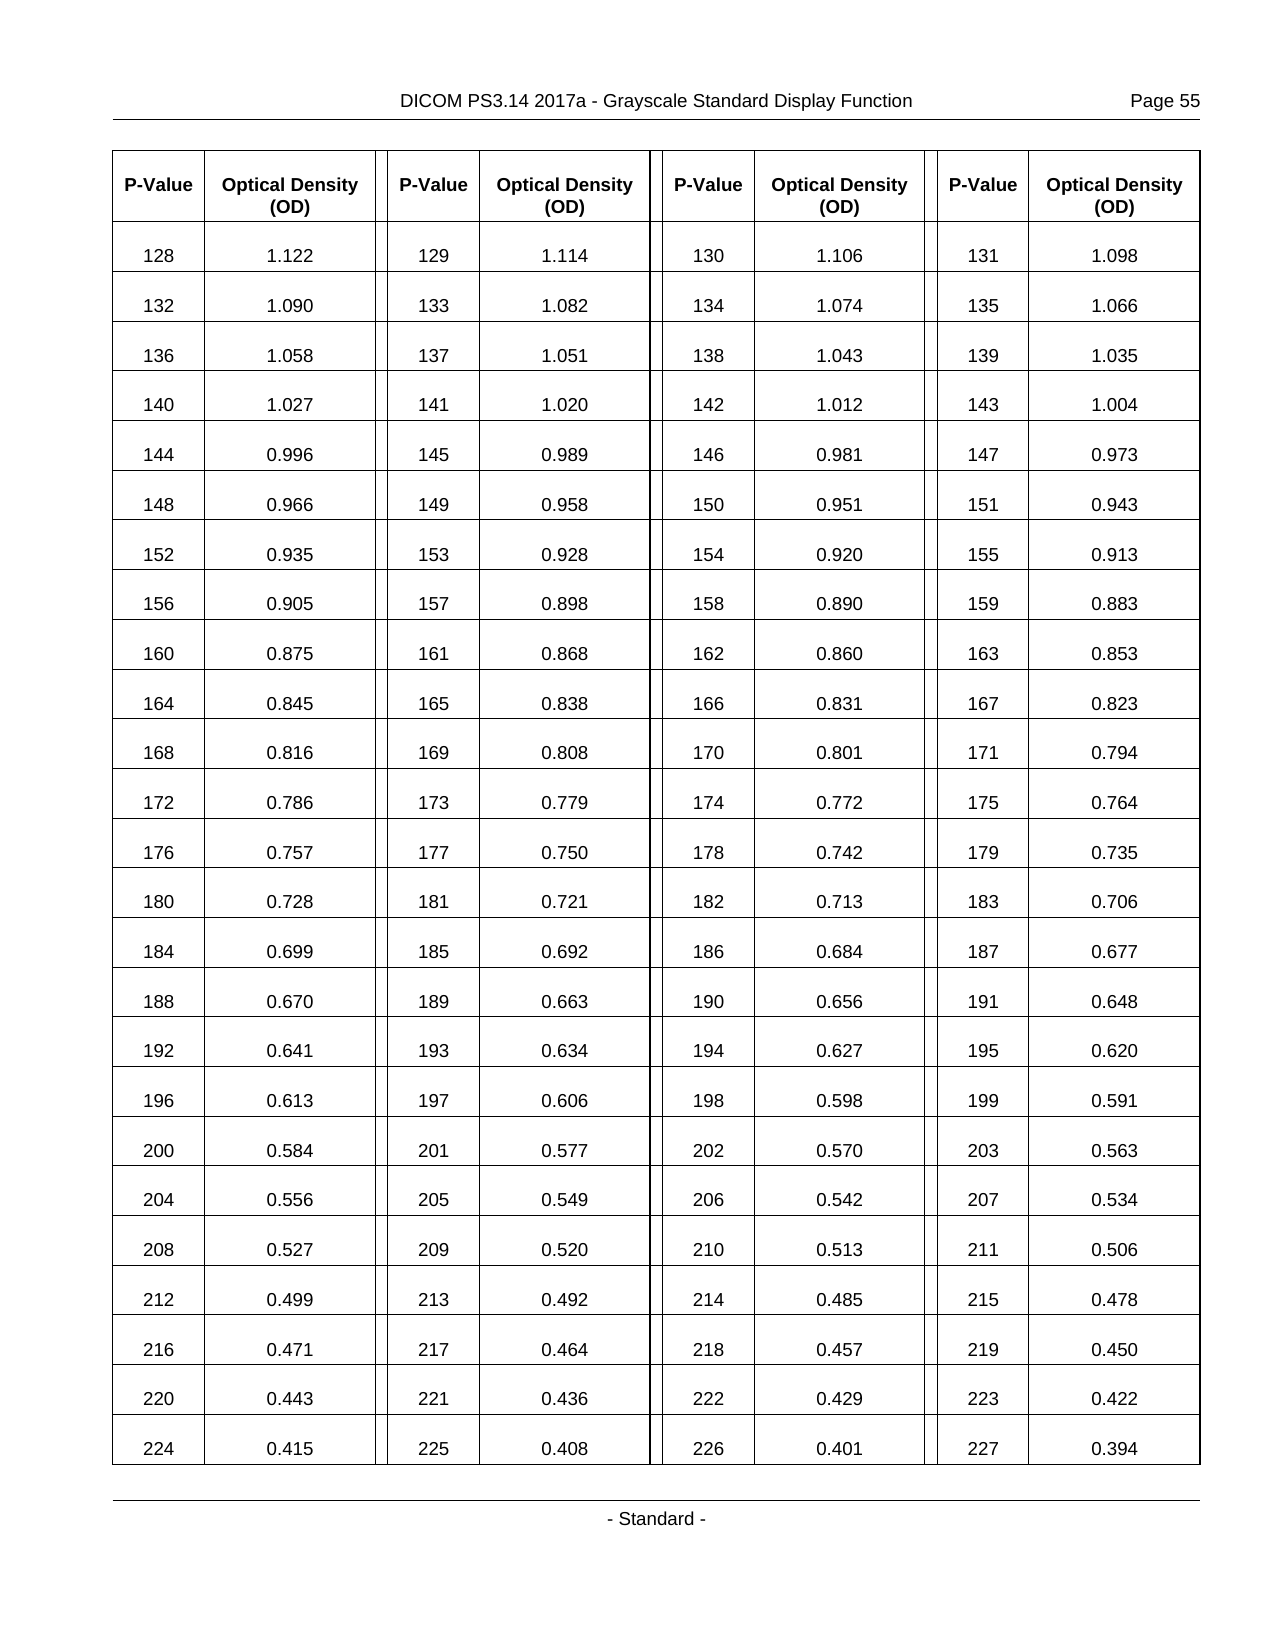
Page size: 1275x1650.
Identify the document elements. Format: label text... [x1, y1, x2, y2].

table_header Optical Density (OD) [1029, 151, 1199, 221]
table_cell 169 [388, 719, 479, 768]
table_cell 0.401 [755, 1415, 924, 1463]
table_cell 0.831 [755, 670, 924, 718]
table_cell 223 [938, 1365, 1028, 1414]
table_cell 0.786 [205, 769, 375, 817]
table_cell 0.620 [1029, 1017, 1199, 1066]
table_cell 0.898 [480, 570, 649, 619]
table_cell 222 [663, 1365, 754, 1414]
table_cell 0.450 [1029, 1315, 1199, 1364]
table_cell [651, 1017, 662, 1066]
table_cell 153 [388, 520, 479, 569]
table_cell [376, 570, 387, 619]
table_cell 173 [388, 769, 479, 817]
table_cell 1.058 [205, 322, 375, 370]
table_cell 0.920 [755, 520, 924, 569]
table_cell 171 [938, 719, 1028, 768]
table_cell [925, 421, 937, 470]
table_cell 0.443 [205, 1365, 375, 1414]
table_cell 166 [663, 670, 754, 718]
table_cell 0.591 [1029, 1067, 1199, 1116]
table_cell 138 [663, 322, 754, 370]
table_cell [376, 520, 387, 569]
table_cell 0.890 [755, 570, 924, 619]
table_cell 0.684 [755, 918, 924, 967]
table_cell 135 [938, 272, 1028, 321]
table_cell 0.492 [480, 1266, 649, 1314]
table_cell 158 [663, 570, 754, 619]
table_cell 0.875 [205, 620, 375, 668]
table_cell 146 [663, 421, 754, 470]
table_cell [376, 1067, 387, 1116]
table_cell 170 [663, 719, 754, 768]
table_cell 225 [388, 1415, 479, 1463]
table_cell 0.742 [755, 819, 924, 867]
table_cell 1.004 [1029, 371, 1199, 420]
table_cell [925, 272, 937, 321]
table_cell 207 [938, 1166, 1028, 1215]
table_cell [376, 1117, 387, 1165]
table_cell 131 [938, 222, 1028, 271]
table_cell 0.692 [480, 918, 649, 967]
table_cell [651, 570, 662, 619]
table_cell 1.098 [1029, 222, 1199, 271]
table_cell 154 [663, 520, 754, 569]
table_cell 142 [663, 371, 754, 420]
table_cell [651, 1067, 662, 1116]
table_cell 0.966 [205, 471, 375, 519]
table_cell 0.706 [1029, 868, 1199, 917]
table_cell 0.981 [755, 421, 924, 470]
table_cell 0.801 [755, 719, 924, 768]
table_header [925, 151, 937, 221]
table_cell 1.066 [1029, 272, 1199, 321]
table_cell 1.043 [755, 322, 924, 370]
table_cell [651, 272, 662, 321]
table_cell 0.996 [205, 421, 375, 470]
table_cell 226 [663, 1415, 754, 1463]
table_cell 168 [113, 719, 204, 768]
table_cell 211 [938, 1216, 1028, 1265]
table_cell 0.429 [755, 1365, 924, 1414]
table_cell 0.677 [1029, 918, 1199, 967]
table_cell [925, 1067, 937, 1116]
table_cell [925, 1266, 937, 1314]
table_cell 179 [938, 819, 1028, 867]
table_cell 1.122 [205, 222, 375, 271]
table_cell 195 [938, 1017, 1028, 1066]
table_cell 214 [663, 1266, 754, 1314]
table_cell 128 [113, 222, 204, 271]
table_header Optical Density (OD) [205, 151, 375, 221]
table_cell [925, 1166, 937, 1215]
table_cell [376, 371, 387, 420]
table_cell 192 [113, 1017, 204, 1066]
table_cell 0.989 [480, 421, 649, 470]
table_cell [925, 322, 937, 370]
table_cell 0.794 [1029, 719, 1199, 768]
table_cell [651, 1166, 662, 1215]
table_cell 213 [388, 1266, 479, 1314]
table_cell 129 [388, 222, 479, 271]
table_cell [925, 819, 937, 867]
table_cell 177 [388, 819, 479, 867]
table_cell [651, 968, 662, 1016]
table_cell [651, 670, 662, 718]
table_cell 0.808 [480, 719, 649, 768]
table_cell 161 [388, 620, 479, 668]
table_cell 150 [663, 471, 754, 519]
table_cell 188 [113, 968, 204, 1016]
table_cell [376, 819, 387, 867]
table_cell 0.883 [1029, 570, 1199, 619]
table_cell 0.577 [480, 1117, 649, 1165]
table_cell 0.648 [1029, 968, 1199, 1016]
table_cell 178 [663, 819, 754, 867]
table_cell 0.513 [755, 1216, 924, 1265]
table_cell 185 [388, 918, 479, 967]
table_cell [925, 1117, 937, 1165]
table_cell [376, 670, 387, 718]
table_cell 167 [938, 670, 1028, 718]
table_cell 1.027 [205, 371, 375, 420]
table_cell [925, 1017, 937, 1066]
table_cell 0.606 [480, 1067, 649, 1116]
table_cell 157 [388, 570, 479, 619]
table_cell [651, 1117, 662, 1165]
table_cell 0.913 [1029, 520, 1199, 569]
table_cell [376, 1365, 387, 1414]
table_cell 0.506 [1029, 1216, 1199, 1265]
table_cell [651, 868, 662, 917]
table_cell 0.670 [205, 968, 375, 1016]
table_cell 0.699 [205, 918, 375, 967]
table_header P-Value [663, 151, 754, 221]
table_cell 145 [388, 421, 479, 470]
table_cell 152 [113, 520, 204, 569]
table_cell 1.074 [755, 272, 924, 321]
table_cell [651, 1415, 662, 1463]
table_cell [376, 421, 387, 470]
table_cell [376, 918, 387, 967]
table_cell 208 [113, 1216, 204, 1265]
table_cell 148 [113, 471, 204, 519]
table_cell [925, 471, 937, 519]
table_cell 190 [663, 968, 754, 1016]
table_cell 0.542 [755, 1166, 924, 1215]
table_cell 143 [938, 371, 1028, 420]
table_cell 205 [388, 1166, 479, 1215]
table_cell [925, 670, 937, 718]
table_cell [651, 421, 662, 470]
table_cell 1.106 [755, 222, 924, 271]
table_cell 199 [938, 1067, 1028, 1116]
table_cell [925, 868, 937, 917]
table_cell [925, 1415, 937, 1463]
table_cell 202 [663, 1117, 754, 1165]
table_cell 0.757 [205, 819, 375, 867]
table_cell 0.394 [1029, 1415, 1199, 1463]
table_cell 0.408 [480, 1415, 649, 1463]
table_cell 0.928 [480, 520, 649, 569]
table_cell 0.951 [755, 471, 924, 519]
table_cell 0.478 [1029, 1266, 1199, 1314]
table_header P-Value [113, 151, 204, 221]
table_cell 0.935 [205, 520, 375, 569]
table_cell 140 [113, 371, 204, 420]
table_cell [651, 1216, 662, 1265]
table_cell [376, 1017, 387, 1066]
table_cell 1.090 [205, 272, 375, 321]
table_cell [376, 1315, 387, 1364]
table_cell 0.563 [1029, 1117, 1199, 1165]
table_cell [651, 719, 662, 768]
table_cell 133 [388, 272, 479, 321]
table_cell 0.584 [205, 1117, 375, 1165]
table_cell 0.641 [205, 1017, 375, 1066]
table_cell [376, 1216, 387, 1265]
table_cell [376, 1415, 387, 1463]
table_cell [651, 1315, 662, 1364]
table_cell 0.853 [1029, 620, 1199, 668]
table_cell 163 [938, 620, 1028, 668]
table_cell [925, 769, 937, 817]
table_cell [925, 968, 937, 1016]
table_cell 0.499 [205, 1266, 375, 1314]
table_cell 0.520 [480, 1216, 649, 1265]
table_cell 0.457 [755, 1315, 924, 1364]
table_cell 130 [663, 222, 754, 271]
table_cell 174 [663, 769, 754, 817]
table_cell 172 [113, 769, 204, 817]
table_cell [651, 520, 662, 569]
table_header Optical Density (OD) [480, 151, 649, 221]
table_cell 1.035 [1029, 322, 1199, 370]
table_cell [925, 918, 937, 967]
table_cell [651, 819, 662, 867]
table_cell 0.549 [480, 1166, 649, 1215]
table_cell 164 [113, 670, 204, 718]
table_cell 204 [113, 1166, 204, 1215]
table_cell [651, 471, 662, 519]
table_cell 206 [663, 1166, 754, 1215]
table_cell [651, 620, 662, 668]
table_cell 156 [113, 570, 204, 619]
table_header P-Value [938, 151, 1028, 221]
table_cell 0.471 [205, 1315, 375, 1364]
table_cell [651, 918, 662, 967]
table_cell 141 [388, 371, 479, 420]
table_cell 0.422 [1029, 1365, 1199, 1414]
table_cell 0.779 [480, 769, 649, 817]
table_cell 193 [388, 1017, 479, 1066]
table_cell 132 [113, 272, 204, 321]
table_cell 144 [113, 421, 204, 470]
table_cell [925, 719, 937, 768]
table_cell 165 [388, 670, 479, 718]
table_cell 0.728 [205, 868, 375, 917]
table_cell 155 [938, 520, 1028, 569]
table_cell 198 [663, 1067, 754, 1116]
table_cell 0.868 [480, 620, 649, 668]
table_cell [651, 1365, 662, 1414]
table_cell 134 [663, 272, 754, 321]
table_cell 0.845 [205, 670, 375, 718]
table_cell 212 [113, 1266, 204, 1314]
table_cell 0.905 [205, 570, 375, 619]
table_cell 184 [113, 918, 204, 967]
table_cell 182 [663, 868, 754, 917]
table_cell 219 [938, 1315, 1028, 1364]
table_cell 176 [113, 819, 204, 867]
table_cell 1.051 [480, 322, 649, 370]
table_cell 183 [938, 868, 1028, 917]
table_cell 200 [113, 1117, 204, 1165]
table_cell 196 [113, 1067, 204, 1116]
table_cell 217 [388, 1315, 479, 1364]
table_cell [925, 371, 937, 420]
table_cell 139 [938, 322, 1028, 370]
table_cell 149 [388, 471, 479, 519]
table_cell [376, 272, 387, 321]
table_cell 1.020 [480, 371, 649, 420]
table_cell 162 [663, 620, 754, 668]
table_cell 0.556 [205, 1166, 375, 1215]
table_header [651, 151, 662, 221]
table_cell 227 [938, 1415, 1028, 1463]
table_cell 187 [938, 918, 1028, 967]
table_cell 137 [388, 322, 479, 370]
table_cell 216 [113, 1315, 204, 1364]
table_cell [925, 520, 937, 569]
table_header P-Value [388, 151, 479, 221]
table_cell 1.012 [755, 371, 924, 420]
table_cell 160 [113, 620, 204, 668]
table_cell [925, 620, 937, 668]
table_cell [376, 769, 387, 817]
table_cell 136 [113, 322, 204, 370]
table_cell 0.415 [205, 1415, 375, 1463]
table_cell 224 [113, 1415, 204, 1463]
table_cell 201 [388, 1117, 479, 1165]
table_cell 0.436 [480, 1365, 649, 1414]
table_cell 210 [663, 1216, 754, 1265]
table_header Optical Density (OD) [755, 151, 924, 221]
table_cell [376, 1266, 387, 1314]
table_cell 189 [388, 968, 479, 1016]
table_cell 218 [663, 1315, 754, 1364]
table_cell [376, 968, 387, 1016]
table_cell 1.082 [480, 272, 649, 321]
table_cell 0.613 [205, 1067, 375, 1116]
table_cell [376, 322, 387, 370]
table_cell 0.772 [755, 769, 924, 817]
table_cell [925, 1315, 937, 1364]
table_cell [651, 322, 662, 370]
table_cell [376, 1166, 387, 1215]
table_cell 0.823 [1029, 670, 1199, 718]
table_cell [376, 719, 387, 768]
table_cell 159 [938, 570, 1028, 619]
table_cell 180 [113, 868, 204, 917]
table_cell [376, 471, 387, 519]
table_cell 203 [938, 1117, 1028, 1165]
table_cell 221 [388, 1365, 479, 1414]
table_cell [651, 222, 662, 271]
table_cell 1.114 [480, 222, 649, 271]
table_cell 0.570 [755, 1117, 924, 1165]
table_cell [651, 769, 662, 817]
table_cell 186 [663, 918, 754, 967]
table_cell 194 [663, 1017, 754, 1066]
table_cell 0.527 [205, 1216, 375, 1265]
table_cell 151 [938, 471, 1028, 519]
table_cell 0.656 [755, 968, 924, 1016]
table_cell 0.634 [480, 1017, 649, 1066]
table_cell 147 [938, 421, 1028, 470]
table_cell 0.485 [755, 1266, 924, 1314]
table_cell [925, 222, 937, 271]
table_cell [651, 1266, 662, 1314]
table_cell [376, 620, 387, 668]
table_cell 0.750 [480, 819, 649, 867]
table_cell [925, 1216, 937, 1265]
table_header [376, 151, 387, 221]
table_cell 191 [938, 968, 1028, 1016]
table_cell 0.713 [755, 868, 924, 917]
table_cell 0.816 [205, 719, 375, 768]
table_cell 0.534 [1029, 1166, 1199, 1215]
table_cell 0.464 [480, 1315, 649, 1364]
table_cell 0.663 [480, 968, 649, 1016]
table_cell 0.721 [480, 868, 649, 917]
table_cell [376, 868, 387, 917]
table_cell 197 [388, 1067, 479, 1116]
table_cell 0.943 [1029, 471, 1199, 519]
table_cell 0.958 [480, 471, 649, 519]
table_cell 181 [388, 868, 479, 917]
table_cell 0.973 [1029, 421, 1199, 470]
table_cell 215 [938, 1266, 1028, 1314]
table_cell 0.764 [1029, 769, 1199, 817]
table_cell 0.838 [480, 670, 649, 718]
table_cell [925, 1365, 937, 1414]
table_cell [376, 222, 387, 271]
table_cell 175 [938, 769, 1028, 817]
table_cell [925, 570, 937, 619]
table_cell 209 [388, 1216, 479, 1265]
table_cell 0.860 [755, 620, 924, 668]
table_cell 220 [113, 1365, 204, 1414]
table_cell [651, 371, 662, 420]
table_cell 0.627 [755, 1017, 924, 1066]
table_cell 0.598 [755, 1067, 924, 1116]
table_cell 0.735 [1029, 819, 1199, 867]
